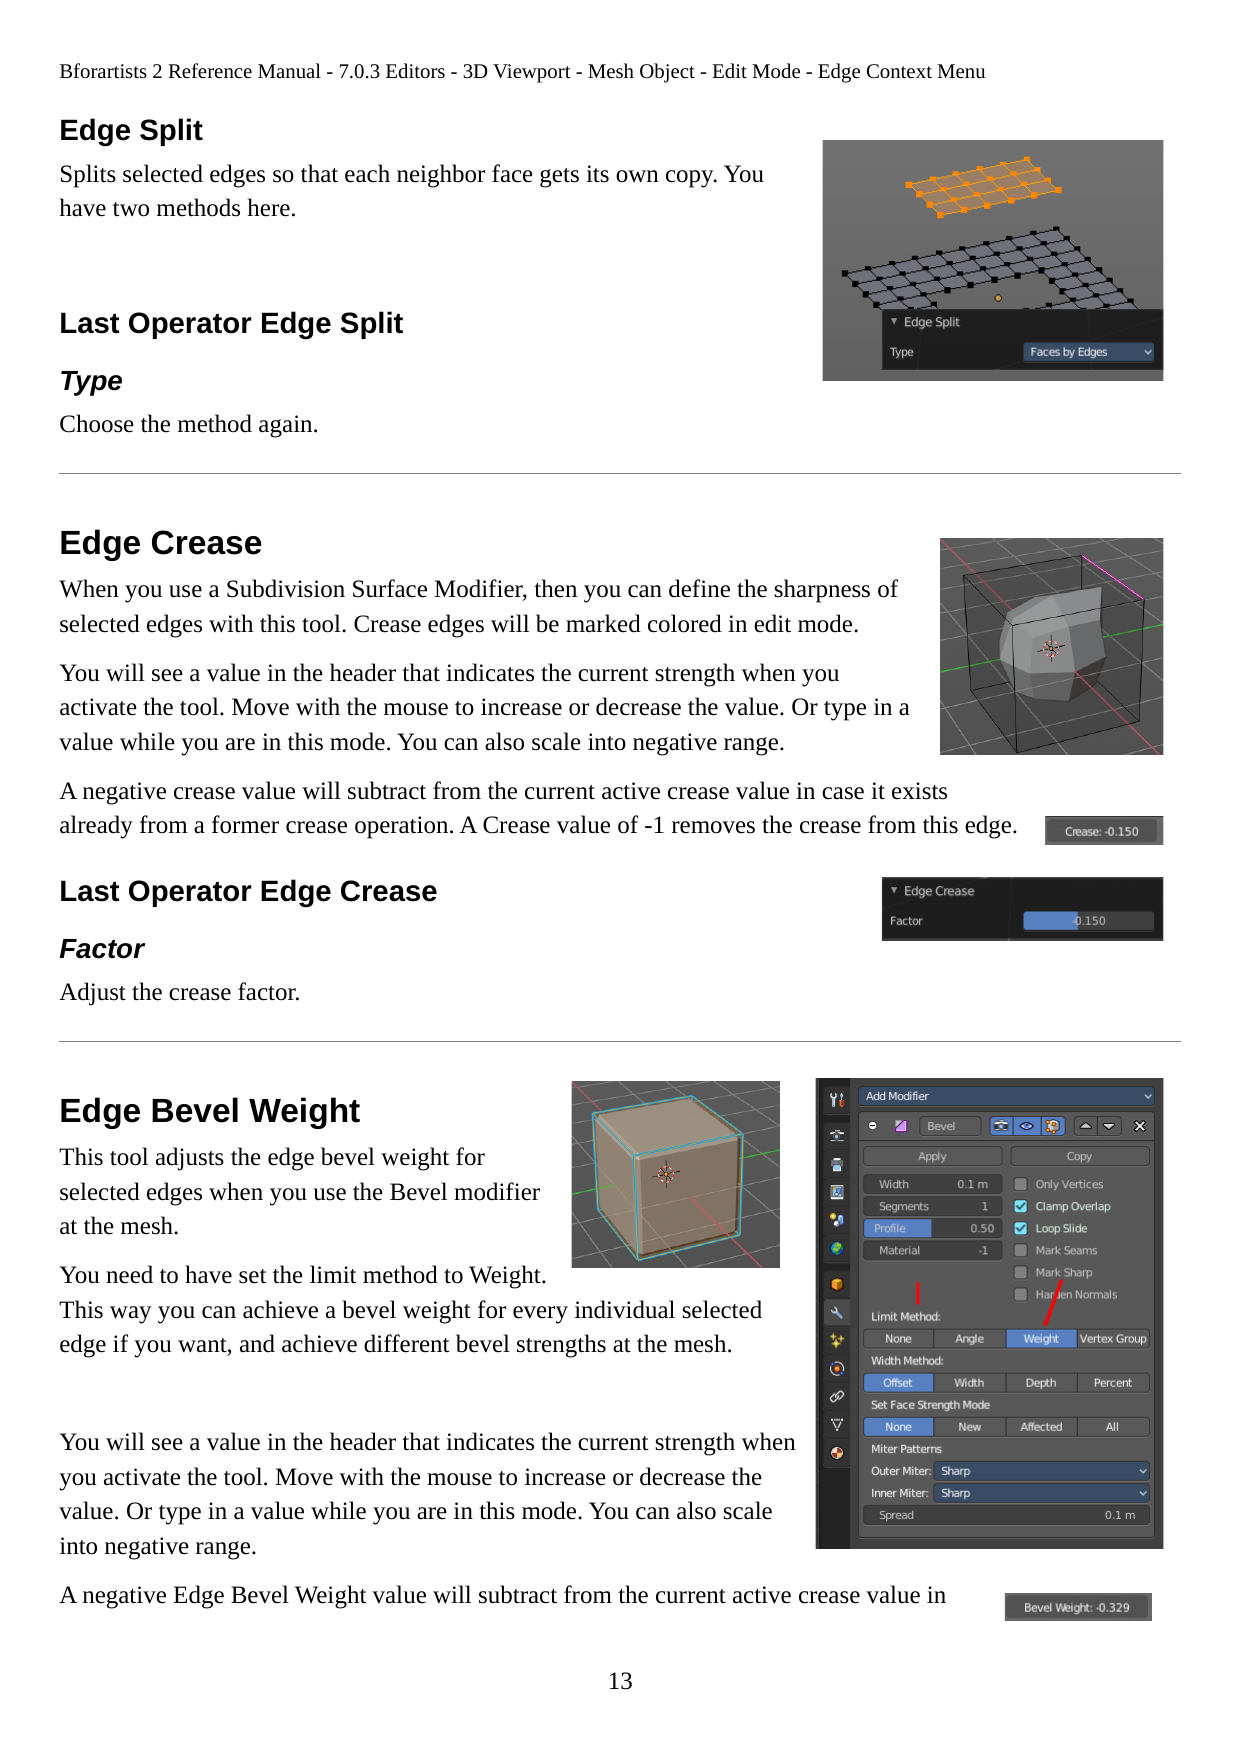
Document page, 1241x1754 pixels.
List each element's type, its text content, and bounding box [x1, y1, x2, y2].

text Splits selected edges so that each neighbor face gets its own copy. You have two methods here. [59, 159, 822, 222]
picture [1045, 816, 1164, 845]
text Adjust the crease factor. [59, 977, 1181, 1006]
text This tool adjusts the edge bevel weight for selected edges when you use the Bevel modifier at the mesh. [59, 1142, 571, 1240]
picture [881, 877, 1164, 941]
subtitle Edge Split [59, 113, 1181, 146]
subtitle [780, 1091, 815, 1130]
picture [822, 140, 1164, 381]
subtitle Edge Crease [59, 523, 1181, 562]
text A negative Edge Bevel Weight value will subtract from the current active crease value in [59, 1580, 1181, 1609]
text A negative crease value will subtract from the current active crease value in case it exists already from a former crease operation. A Crease value of -1 removes the crease from this edge. [59, 776, 1181, 839]
text When you use a Subdivision Surface Modifier, then you can define the sharpness of selected edges with this tool. Crease edges will be marked colored in edit mode. [59, 574, 940, 638]
text You will see a value in the header that indicates the current strength when you activate the tool. Move with the mouse to increase or decrease the value. Or type in a value while you are in this mode. You can also scale into negative range. [59, 658, 1181, 756]
text Choose the method again. [59, 409, 1181, 438]
text [780, 1142, 815, 1240]
subtitle Factor [59, 933, 1181, 965]
subtitle Last Operator Edge Crease [59, 874, 1181, 908]
text You need to have set the limit method to Weight. This way you can achieve a bevel weight for every individual selected edge if you want, and achieve different bevel strengths at the mesh. [59, 1260, 815, 1358]
subtitle Type [59, 365, 1181, 397]
subtitle Last Operator Edge Split [59, 306, 822, 340]
subtitle [1164, 1091, 1181, 1130]
text You will see a value in the header that indicates the current strength when you activate the tool. Move with the mouse to increase or decrease the value. Or type in a value while you are in this mode. You can also scale into negative range. [59, 1427, 1181, 1560]
picture [815, 1078, 1164, 1549]
picture [571, 1081, 780, 1268]
subtitle [1164, 306, 1181, 340]
subtitle Edge Bevel Weight [59, 1091, 571, 1130]
picture [940, 538, 1164, 755]
picture [1004, 1593, 1152, 1621]
